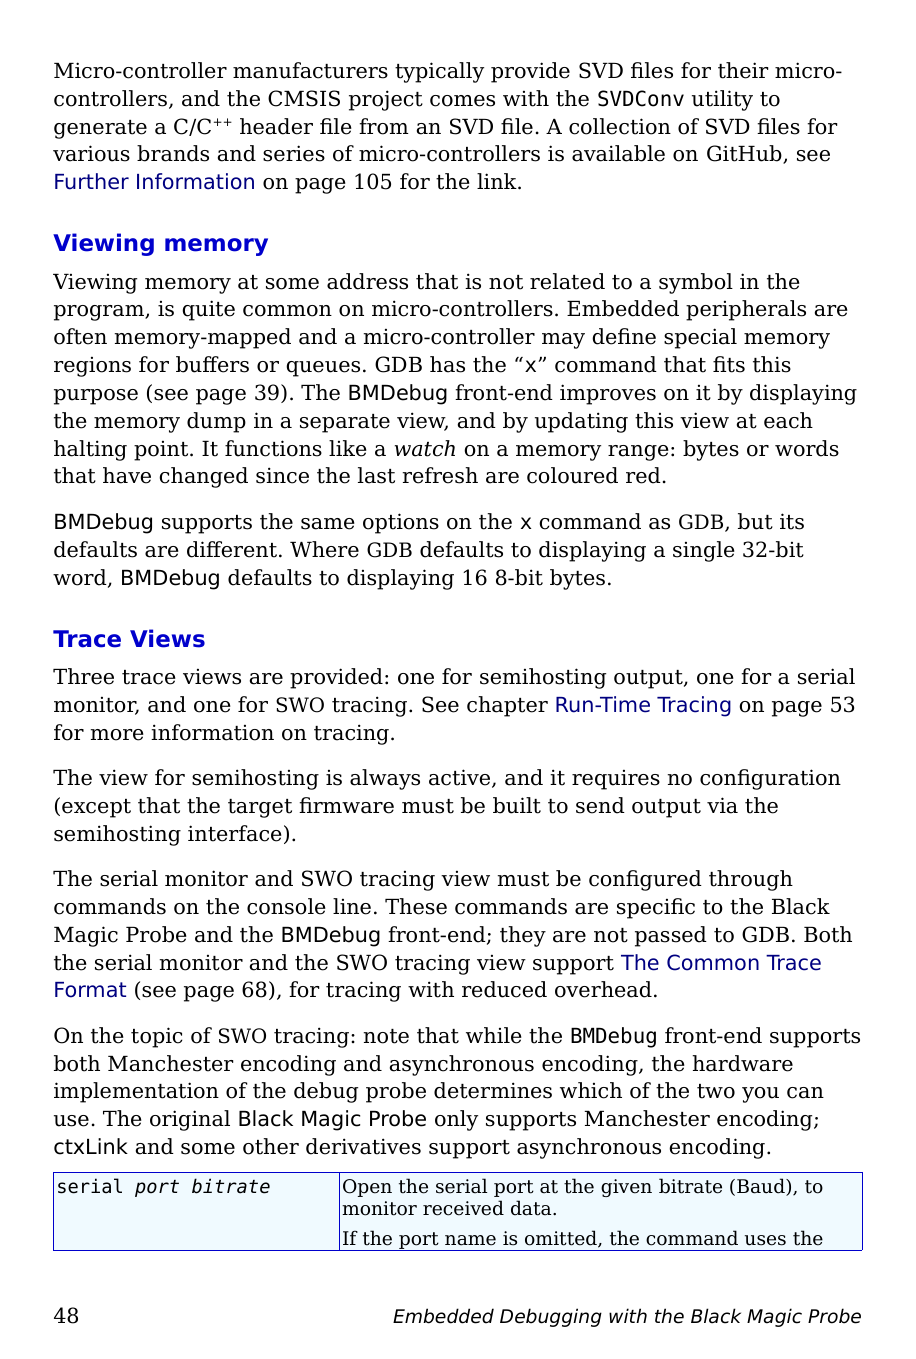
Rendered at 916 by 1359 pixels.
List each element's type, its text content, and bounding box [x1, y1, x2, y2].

text Micro-controller manufacturers typically provide SVD files for their micro-controllers, and the CMSIS project comes with the SVDConv utility to generate a C/C++ header file from an SVD file. A collection of SVD files for various brands and series of micro-controllers is available on GitHub, see Further Information on page 105 for the link. [53, 59, 862, 194]
text BMDebug supports the same options on the x command as GDB, but its defaults are different. Where GDB defaults to displaying a single 32-bit word, BMDebug defaults to displaying 16 8-bit bytes. [53, 510, 862, 590]
table_header serial port bitrate [54, 1173, 339, 1250]
text Viewing memory at some address that is not related to a symbol in the program, is quite common on micro-controllers. Embedded peripherals are often memory-mapped and a micro-controller may define special memory regions for buffers or queues. GDB has the “x” command that fits this purpose (see page 39). The BMDebug front-end improves on it by displaying the memory dump in a separate view, and by updating this view at each halting point. It functions like a watch on a memory range: bytes or words that have changed since the last refresh are coloured red. [53, 270, 862, 489]
text The serial monitor and SWO tracing view must be configured through commands on the console line. These commands are specific to the Black Magic Probe and the BMDebug￹ front-end; they are not passed to GDB. Both the serial monitor and the SWO tracing view support The Common Trace Format (see page 68), for tracing with reduced overhead. [53, 867, 862, 1003]
subtitle Viewing memory [53, 231, 862, 257]
table_header Open the serial port at the given bitrate (Baud), to monitor received data. If the port name is omitted, the command uses the [340, 1173, 862, 1250]
text On the topic of SWO tracing: note that while the BMDebug front-end supports both Manchester encoding and asynchronous encoding, the hardware implementation of the debug probe deter­mines which of the two you can use. The original Black Magic Probe only supports Manchester encoding; ctxLink and some other derivatives support asynchronous encoding. [53, 1024, 862, 1159]
subtitle Trace Views [53, 626, 862, 652]
text Three trace views are provided: one for semihosting output, one for a serial monitor, and one for SWO tracing. See chapter Run-Time Tracing on page 53 for more information on tracing. [53, 665, 862, 745]
text The view for semihosting is always active, and it requires no configuration (except that the target firmware must be built to send output via the semihosting interface). [53, 766, 862, 846]
